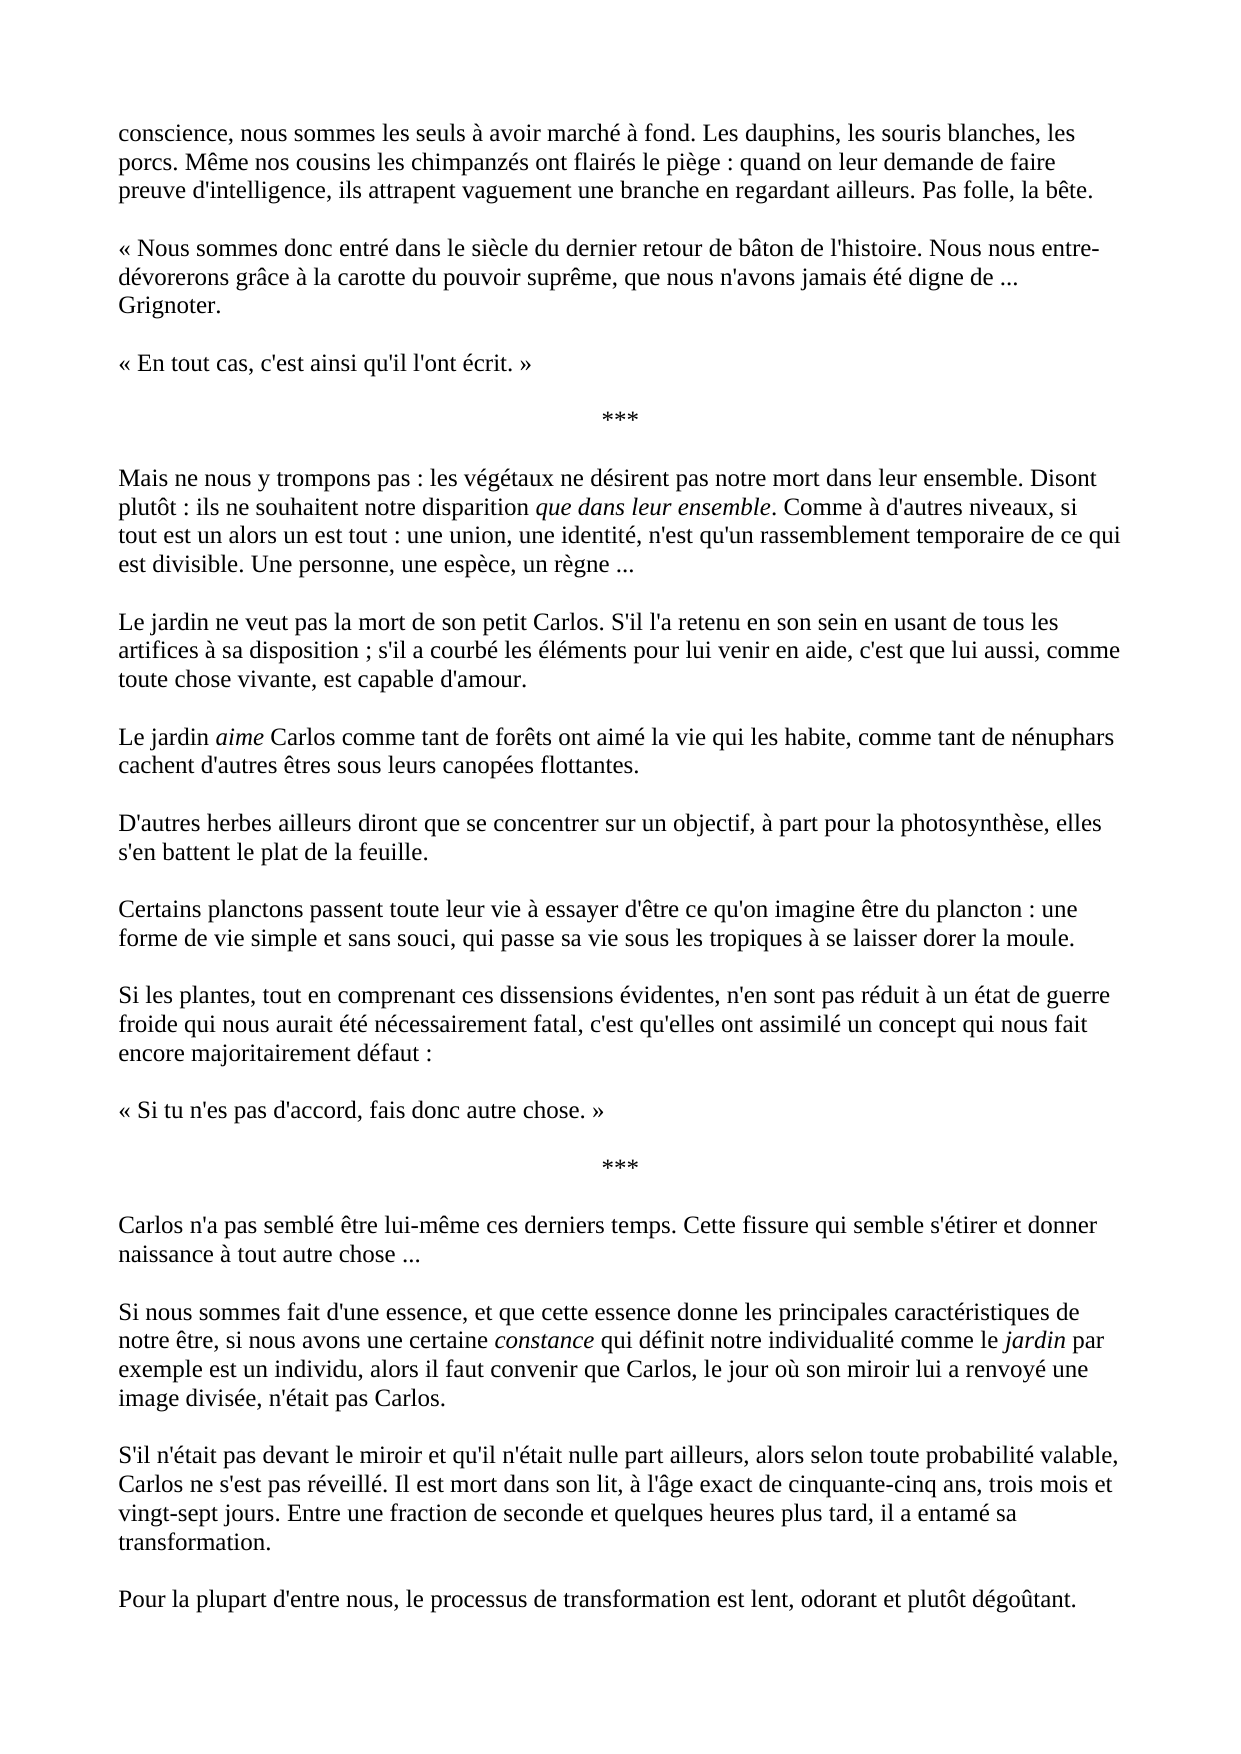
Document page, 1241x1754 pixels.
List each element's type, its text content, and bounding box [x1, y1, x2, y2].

text Le jardin aime Carlos comme tant de forêts ont aimé la vie qui les habite, comme tant de nénuphars cachent d'autres êtres sous leurs canopées flottantes. [118, 722, 1122, 779]
text Si nous sommes fait d'une essence, et que cette essence donne les principales caractéristiques de notre être, si nous avons une certaine constance qui définit notre individualité comme le jardin par exemple est un individu, alors il faut convenir que Carlos, le jour où son miroir lui a renvoyé une image divisée, n'était pas Carlos. [118, 1297, 1122, 1412]
text *** [118, 1153, 1122, 1182]
text « Si tu n'es pas d'accord, fais donc autre chose. » [118, 1096, 1122, 1124]
text Pour la plupart d'entre nous, le processus de transformation est lent, odorant et plutôt dégoûtant. [118, 1584, 1122, 1613]
text « En tout cas, c'est ainsi qu'il l'ont écrit. » [118, 348, 1122, 377]
text Certains planctons passent toute leur vie à essayer d'être ce qu'on imagine être du plancton : une forme de vie simple et sans souci, qui passe sa vie sous les tropiques à se laisser dorer la moule. [118, 894, 1122, 952]
text « Nous sommes donc entré dans le siècle du dernier retour de bâton de l'histoire. Nous nous entre-dévorerons grâce à la carotte du pouvoir suprême, que nous n'avons jamais été digne de ... Grignoter. [118, 233, 1122, 319]
text conscience, nous sommes les seuls à avoir marché à fond. Les dauphins, les souris blanches, les porcs. Même nos cousins les chimpanzés ont flairés le piège : quand on leur demande de faire preuve d'intelligence, ils attrapent vaguement une branche en regardant ailleurs. Pas folle, la bête. [118, 118, 1122, 204]
text Carlos n'a pas semblé être lui-même ces derniers temps. Cette fissure qui semble s'étirer et donner naissance à tout autre chose ... [118, 1211, 1122, 1268]
text Le jardin ne veut pas la mort de son petit Carlos. S'il l'a retenu en son sein en usant de tous les artifices à sa disposition ; s'il a courbé les éléments pour lui venir en aide, c'est que lui aussi, comme toute chose vivante, est capable d'amour. [118, 607, 1122, 693]
text Si les plantes, tout en comprenant ces dissensions évidentes, n'en sont pas réduit à un état de guerre froide qui nous aurait été nécessairement fatal, c'est qu'elles ont assimilé un concept qui nous fait encore majoritairement défaut : [118, 981, 1122, 1067]
text S'il n'était pas devant le miroir et qu'il n'était nulle part ailleurs, alors selon toute probabilité valable, Carlos ne s'est pas réveillé. Il est mort dans son lit, à l'âge exact de cinquante-cinq ans, trois mois et vingt-sept jours. Entre une fraction de seconde et quelques heures plus tard, il a entamé sa transformation. [118, 1441, 1122, 1556]
text *** [118, 406, 1122, 434]
text Mais ne nous y trompons pas : les végétaux ne désirent pas notre mort dans leur ensemble. Disont plutôt : ils ne souhaitent notre disparition que dans leur ensemble. Comme à d'autres niveaux, si tout est un alors un est tout : une union, une identité, n'est qu'un rassemblement temporaire de ce qui est divisible. Une personne, une espèce, un règne ... [118, 463, 1122, 578]
text D'autres herbes ailleurs diront que se concentrer sur un objectif, à part pour la photosynthèse, elles s'en battent le plat de la feuille. [118, 808, 1122, 866]
